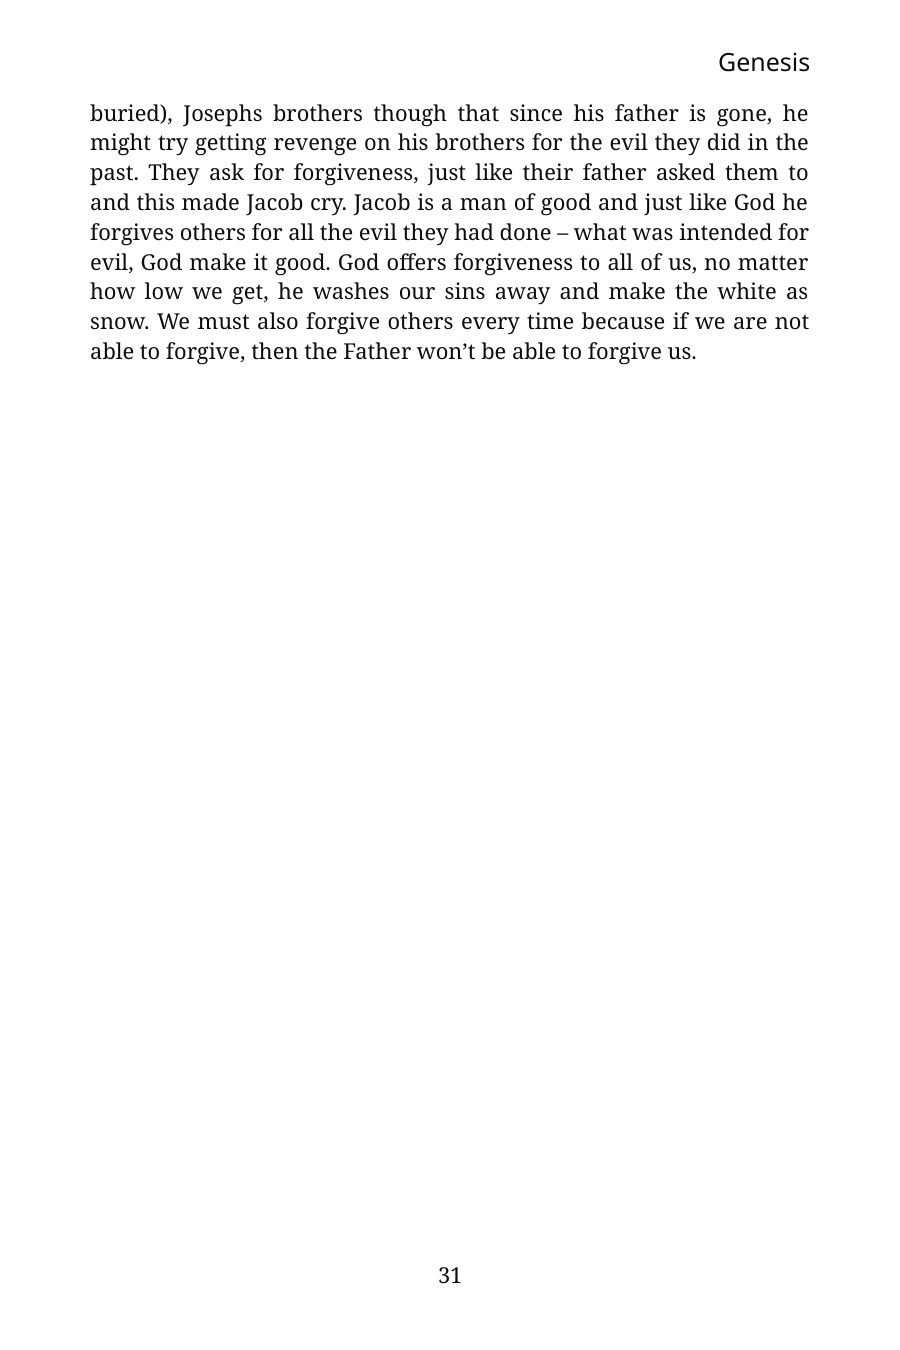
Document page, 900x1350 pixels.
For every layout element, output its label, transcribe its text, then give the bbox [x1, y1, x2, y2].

text buried), Josephs brothers though that since his father is gone, he might try getting revenge on his brothers for the evil they did in the past. They ask for forgiveness, just like their father asked them to and this made Jacob cry. Jacob is a man of good and just like God he forgives others for all the evil they had done – what was intended for evil, God make it good. God offers forgiveness to all of us, no matter how low we get, he washes our sins away and make the white as snow. We must also forgive others every time because if we are not able to forgive, then the Father won’t be able to forgive us. [90, 97, 810, 366]
